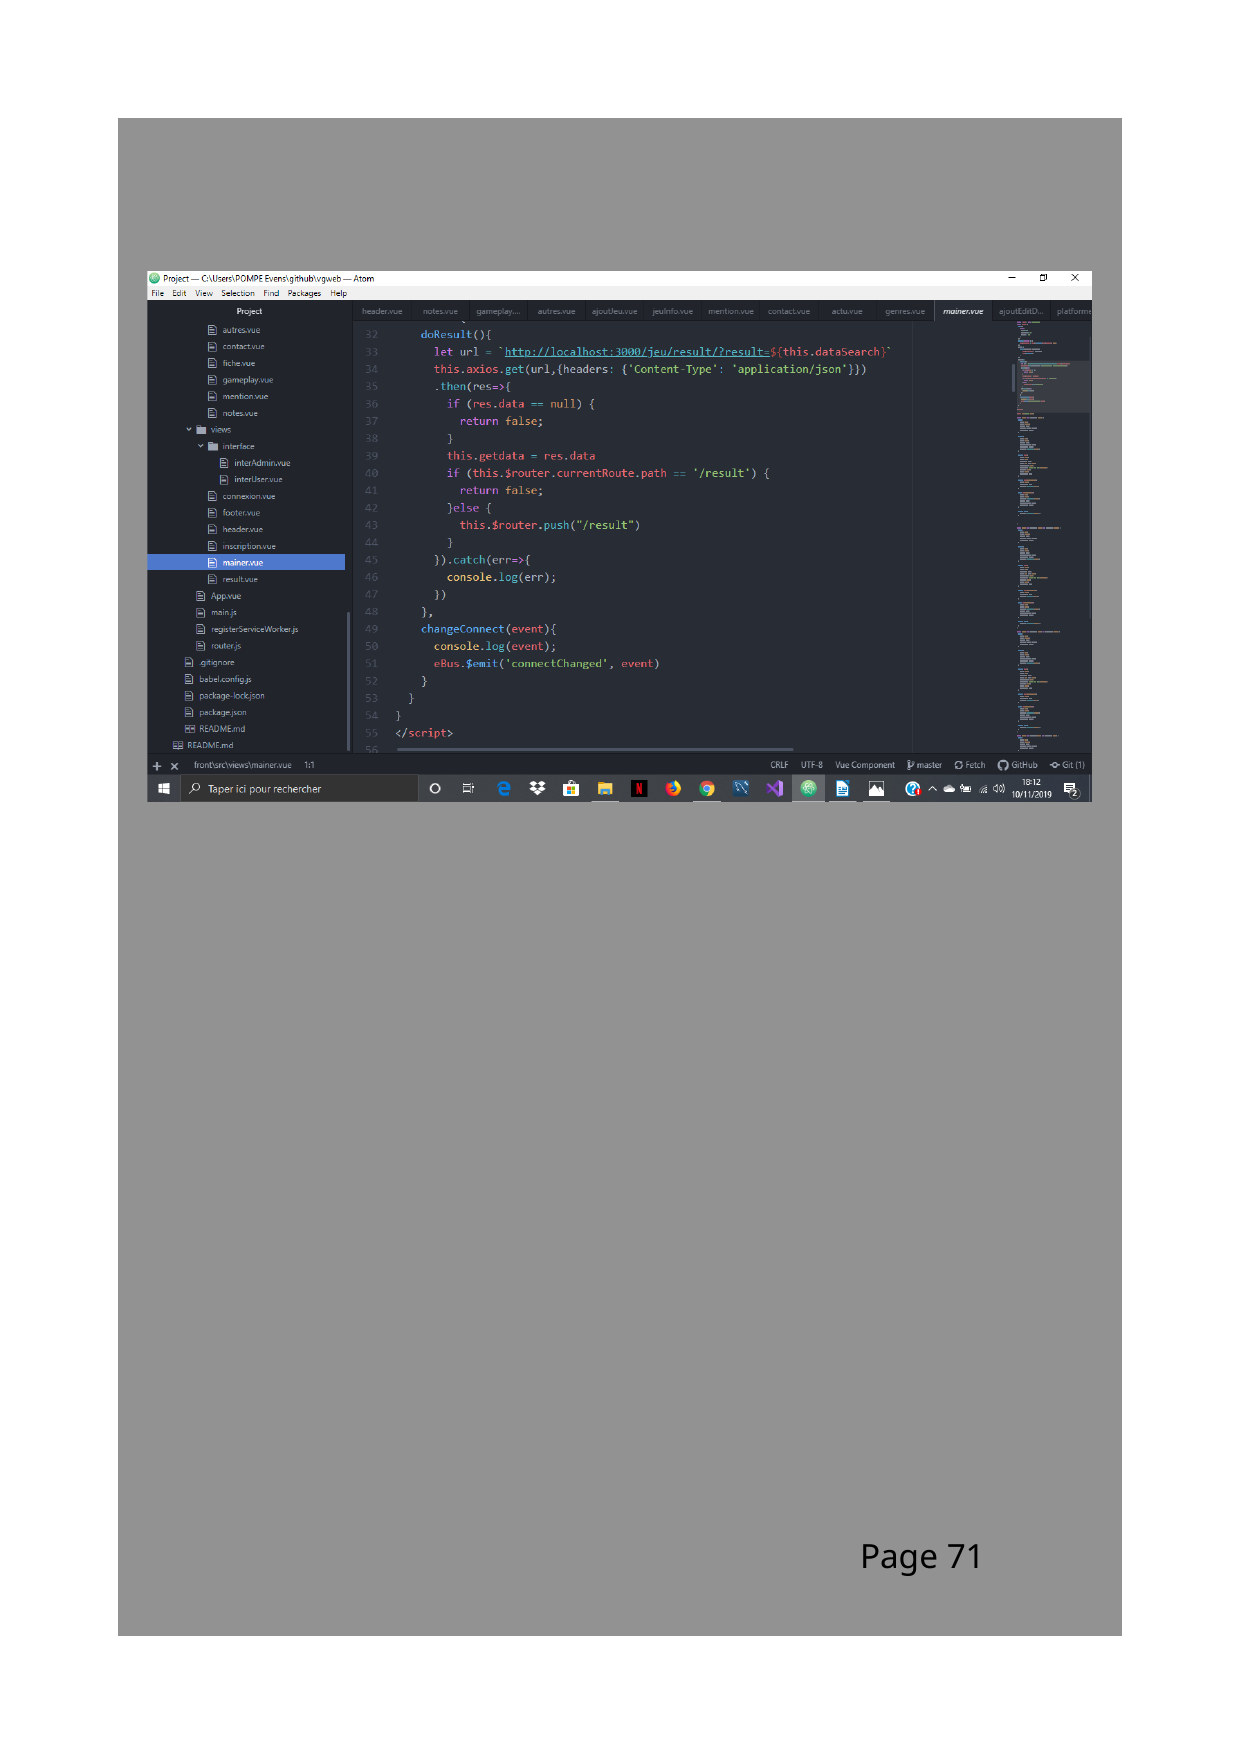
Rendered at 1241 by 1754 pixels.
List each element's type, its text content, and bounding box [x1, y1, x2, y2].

picture [147, 271, 1092, 802]
text Page 71 [118, 1529, 1122, 1580]
